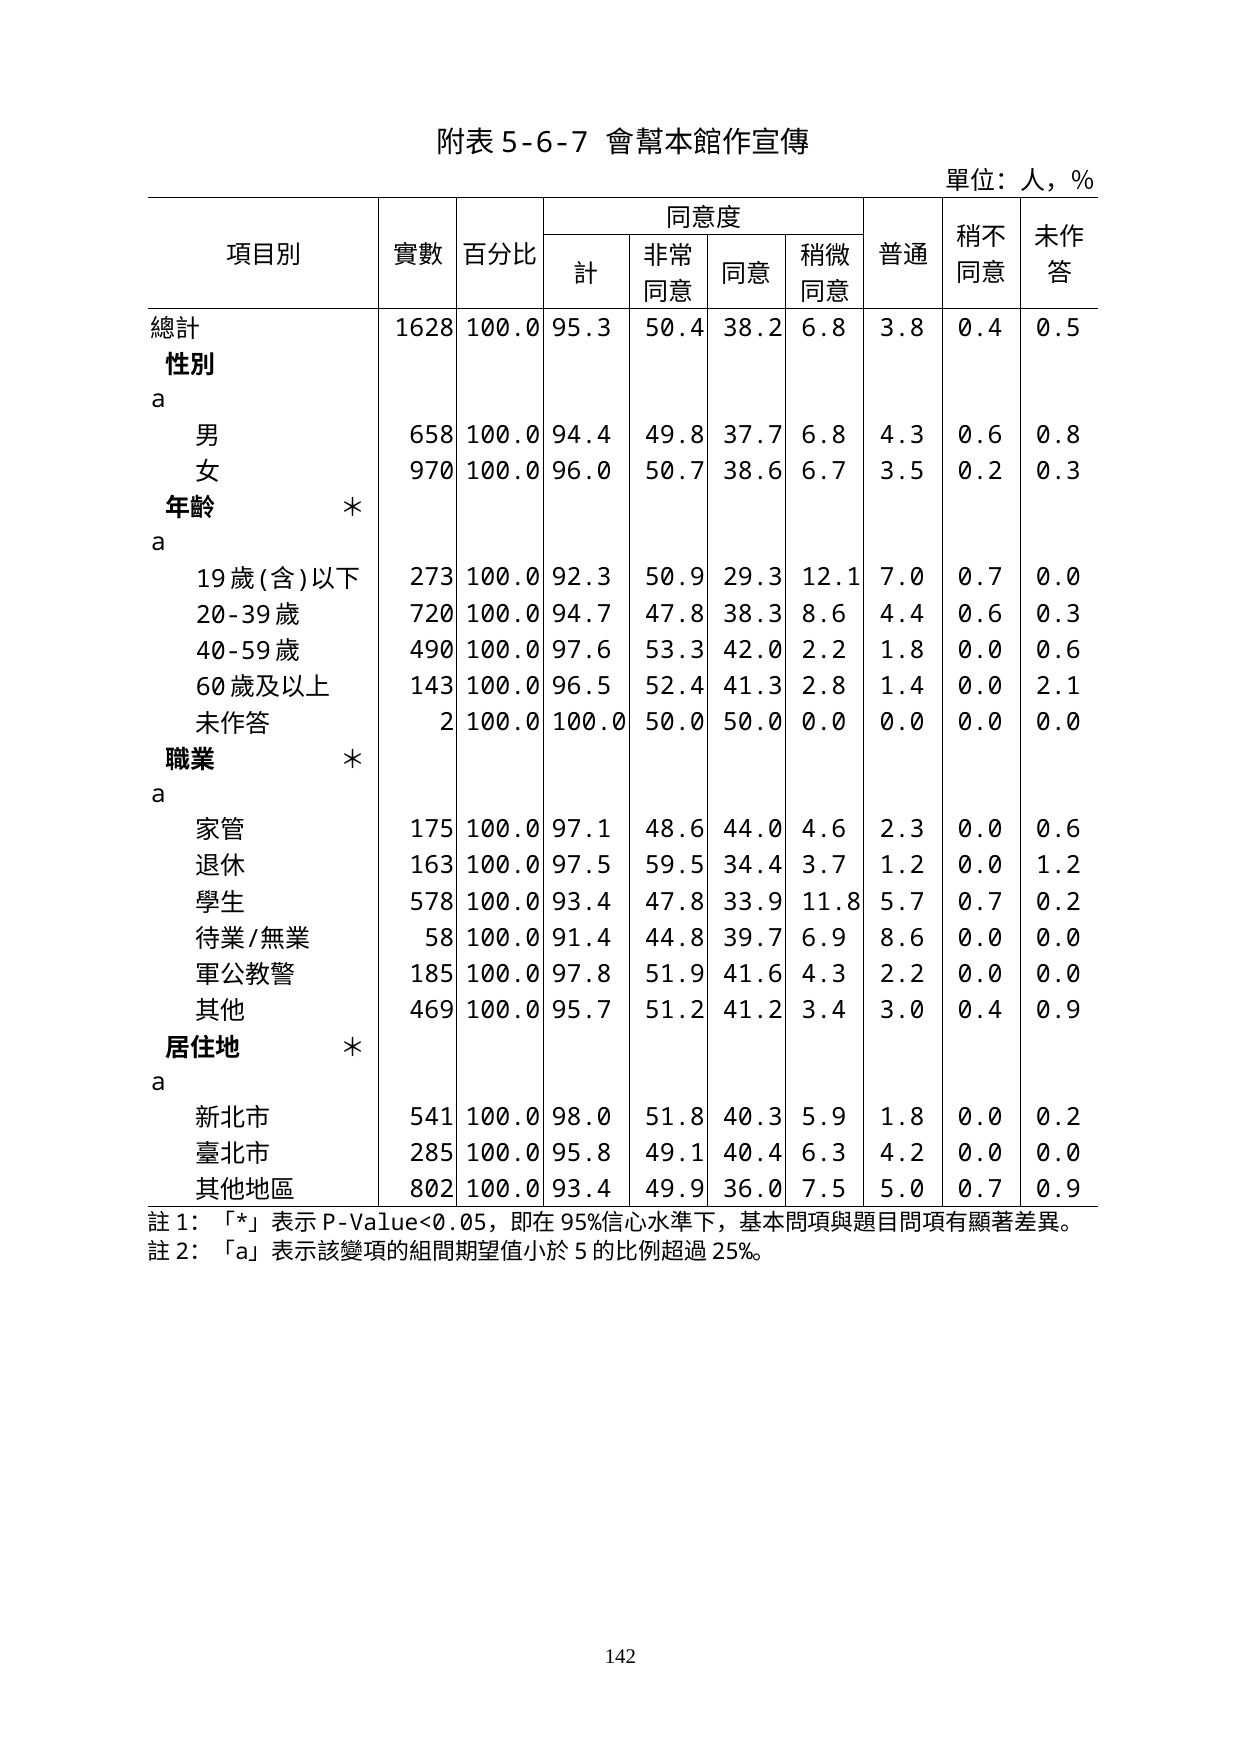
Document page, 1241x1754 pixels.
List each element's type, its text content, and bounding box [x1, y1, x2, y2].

table_cell 新北市 [148, 1098, 378, 1134]
table_cell 未作答 [1021, 198, 1098, 308]
table_cell [708, 488, 785, 558]
table_cell 36.0 [708, 1170, 785, 1206]
table_cell 0.5 [1021, 309, 1098, 345]
table_cell 100.0 [457, 918, 543, 954]
table_cell [457, 488, 543, 558]
table_cell 100.0 [457, 882, 543, 918]
table_cell 百分比 [457, 198, 543, 308]
table_cell [630, 1027, 707, 1097]
table_cell 100.0 [457, 309, 543, 345]
table_cell 49.1 [630, 1134, 707, 1170]
table_cell [943, 488, 1020, 558]
table_cell 94.7 [544, 594, 629, 631]
table_cell 41.2 [708, 991, 785, 1027]
table_cell 58 [379, 918, 456, 954]
table_cell 0.4 [943, 991, 1020, 1027]
table_cell 2.3 [864, 810, 942, 846]
table_cell 541 [379, 1098, 456, 1134]
table_cell 5.0 [864, 1170, 942, 1206]
table_cell 970 [379, 451, 456, 488]
table_cell 95.8 [544, 1134, 629, 1170]
table_cell [786, 488, 863, 558]
table_cell 0.0 [943, 1134, 1020, 1170]
table_cell 47.8 [630, 882, 707, 918]
table_cell 44.8 [630, 918, 707, 954]
table_cell 100.0 [457, 451, 543, 488]
table_cell 0.0 [943, 703, 1020, 739]
table_cell 48.6 [630, 810, 707, 846]
table_cell 42.0 [708, 631, 785, 667]
table_cell [708, 345, 785, 415]
table_cell 0.0 [1021, 1134, 1098, 1170]
table_cell 51.8 [630, 1098, 707, 1134]
table_cell 6.7 [786, 451, 863, 488]
table_cell 490 [379, 631, 456, 667]
table_cell 0.0 [943, 918, 1020, 954]
table_cell 職業 ＊a [148, 739, 378, 809]
table_cell 0.0 [943, 1098, 1020, 1134]
table_cell 95.3 [544, 309, 629, 345]
table_cell [864, 1027, 942, 1097]
table_cell 未作答 [148, 703, 378, 739]
table_cell 97.1 [544, 810, 629, 846]
table_cell 19歲(含)以下 [148, 558, 378, 594]
table_cell 49.9 [630, 1170, 707, 1206]
table_header 附表5-6-7 會幫本館作宣傳 [148, 118, 1098, 161]
table_cell 8.6 [786, 594, 863, 631]
table_cell 60歲及以上 [148, 667, 378, 703]
table_cell 3.0 [864, 991, 942, 1027]
table_cell 51.9 [630, 955, 707, 991]
table_cell [544, 345, 629, 415]
table_cell 2.8 [786, 667, 863, 703]
table_cell 0.6 [1021, 810, 1098, 846]
table_cell 0.0 [1021, 558, 1098, 594]
table_cell 3.8 [864, 309, 942, 345]
table_cell 97.5 [544, 846, 629, 882]
table_cell 285 [379, 1134, 456, 1170]
table_cell 1.2 [1021, 846, 1098, 882]
table_cell 待業/無業 [148, 918, 378, 954]
table_cell 100.0 [457, 667, 543, 703]
table_cell 41.6 [708, 955, 785, 991]
table_cell [379, 345, 456, 415]
table_cell 女 [148, 451, 378, 488]
table_cell 38.3 [708, 594, 785, 631]
table_cell [544, 739, 629, 809]
table_cell [864, 345, 942, 415]
table_cell 50.4 [630, 309, 707, 345]
table_cell 100.0 [457, 558, 543, 594]
table_cell 469 [379, 991, 456, 1027]
table_cell [786, 345, 863, 415]
table_cell 0.0 [943, 667, 1020, 703]
table_cell 100.0 [457, 955, 543, 991]
table_cell 92.3 [544, 558, 629, 594]
table_cell 52.4 [630, 667, 707, 703]
table_cell 38.6 [708, 451, 785, 488]
table_cell 0.0 [1021, 703, 1098, 739]
table_cell 其他地區 [148, 1170, 378, 1206]
table_cell [544, 1027, 629, 1097]
table_cell 41.3 [708, 667, 785, 703]
table_cell 6.9 [786, 918, 863, 954]
table_cell 家管 [148, 810, 378, 846]
table_cell 3.4 [786, 991, 863, 1027]
table_cell 5.9 [786, 1098, 863, 1134]
table_cell 100.0 [457, 594, 543, 631]
table_cell 實數 [379, 198, 456, 308]
table_cell 稍不同意 [943, 198, 1020, 308]
table_cell [943, 345, 1020, 415]
table_cell 40-59歲 [148, 631, 378, 667]
table_cell 97.6 [544, 631, 629, 667]
table_cell 0.2 [1021, 1098, 1098, 1134]
table_cell 總計 [148, 309, 378, 345]
table_cell 0.0 [943, 846, 1020, 882]
table_cell 性別 a [148, 345, 378, 415]
table_cell 34.4 [708, 846, 785, 882]
table_cell 50.7 [630, 451, 707, 488]
table_cell 1.4 [864, 667, 942, 703]
table_cell 0.8 [1021, 415, 1098, 451]
table_cell 33.9 [708, 882, 785, 918]
table_cell 175 [379, 810, 456, 846]
table_cell 4.6 [786, 810, 863, 846]
table_cell [708, 1027, 785, 1097]
table_cell 年齡 ＊a [148, 488, 378, 558]
table_cell 4.3 [864, 415, 942, 451]
table_cell 0.0 [943, 955, 1020, 991]
table_cell 0.0 [943, 810, 1020, 846]
table_cell 0.7 [943, 1170, 1020, 1206]
table_cell 802 [379, 1170, 456, 1206]
table_cell 658 [379, 415, 456, 451]
table_cell 0.7 [943, 882, 1020, 918]
table_cell 居住地 ＊a [148, 1027, 378, 1097]
table_cell 0.6 [943, 594, 1020, 631]
table_cell 稍微同意 [786, 235, 863, 308]
table_cell 0.0 [943, 631, 1020, 667]
table_cell [1021, 739, 1098, 809]
table_cell 11.8 [786, 882, 863, 918]
table_cell 7.5 [786, 1170, 863, 1206]
table_cell 0.3 [1021, 594, 1098, 631]
table_cell 3.5 [864, 451, 942, 488]
table_cell 100.0 [457, 1170, 543, 1206]
table_cell 93.4 [544, 882, 629, 918]
table_cell 100.0 [457, 810, 543, 846]
text 註2：「a」表示該變項的組間期望值小於5的比例超過25%。 [148, 1236, 1092, 1266]
table_cell 100.0 [457, 415, 543, 451]
table_cell 5.7 [864, 882, 942, 918]
table_cell 0.2 [943, 451, 1020, 488]
table_cell 273 [379, 558, 456, 594]
table_cell 94.4 [544, 415, 629, 451]
table_cell 100.0 [544, 703, 629, 739]
table_cell 12.1 [786, 558, 863, 594]
table_cell 40.3 [708, 1098, 785, 1134]
table_cell 0.7 [943, 558, 1020, 594]
table_cell [864, 488, 942, 558]
table_cell 50.0 [630, 703, 707, 739]
table_cell 95.7 [544, 991, 629, 1027]
table_cell 退休 [148, 846, 378, 882]
table_cell 578 [379, 882, 456, 918]
table_cell 0.3 [1021, 451, 1098, 488]
table_cell 143 [379, 667, 456, 703]
table_cell 100.0 [457, 846, 543, 882]
table_cell 59.5 [630, 846, 707, 882]
table_cell 4.4 [864, 594, 942, 631]
table_cell 2.2 [786, 631, 863, 667]
table_cell [708, 739, 785, 809]
table_cell 4.2 [864, 1134, 942, 1170]
table_cell 4.3 [786, 955, 863, 991]
table_cell [1021, 488, 1098, 558]
table_cell 0.4 [943, 309, 1020, 345]
table_cell 47.8 [630, 594, 707, 631]
table_cell 93.4 [544, 1170, 629, 1206]
table_cell 100.0 [457, 703, 543, 739]
table_cell 51.2 [630, 991, 707, 1027]
table_cell 53.3 [630, 631, 707, 667]
table_cell 2.2 [864, 955, 942, 991]
table_cell [630, 488, 707, 558]
table_cell 6.8 [786, 309, 863, 345]
table_cell 7.0 [864, 558, 942, 594]
table_cell [630, 345, 707, 415]
table_cell 軍公教警 [148, 955, 378, 991]
table_cell 單位：人，％ [148, 161, 1098, 197]
table_cell 男 [148, 415, 378, 451]
table_cell 非常同意 [630, 235, 707, 308]
table_cell [786, 1027, 863, 1097]
table_cell 2.1 [1021, 667, 1098, 703]
table_cell 6.8 [786, 415, 863, 451]
table_cell [1021, 1027, 1098, 1097]
table_cell 1.2 [864, 846, 942, 882]
table_cell 3.7 [786, 846, 863, 882]
table_cell [379, 488, 456, 558]
table_cell 0.0 [1021, 955, 1098, 991]
table_cell 37.7 [708, 415, 785, 451]
table_cell 44.0 [708, 810, 785, 846]
table_cell [864, 739, 942, 809]
table_cell 50.0 [708, 703, 785, 739]
table_cell 0.9 [1021, 1170, 1098, 1206]
table_cell 185 [379, 955, 456, 991]
table_cell 臺北市 [148, 1134, 378, 1170]
table_cell 學生 [148, 882, 378, 918]
table_cell 29.3 [708, 558, 785, 594]
table_cell [457, 739, 543, 809]
table_cell 0.6 [943, 415, 1020, 451]
table_cell [457, 345, 543, 415]
table_cell 1.8 [864, 631, 942, 667]
table_cell [1021, 345, 1098, 415]
table_cell 普通 [864, 198, 942, 308]
table_cell 項目別 [148, 198, 378, 308]
table_cell 91.4 [544, 918, 629, 954]
text 註1：「*」表示P-Value<0.05，即在95%信心水準下，基本問項與題目問項有顯著差異。 [148, 1207, 1092, 1236]
table_cell 0.2 [1021, 882, 1098, 918]
table_cell 39.7 [708, 918, 785, 954]
table_cell [457, 1027, 543, 1097]
table_cell 同意 [708, 235, 785, 308]
table_cell 0.9 [1021, 991, 1098, 1027]
table_cell 96.5 [544, 667, 629, 703]
table_cell 0.6 [1021, 631, 1098, 667]
table_cell 38.2 [708, 309, 785, 345]
table_cell 0.0 [1021, 918, 1098, 954]
table_cell 100.0 [457, 991, 543, 1027]
table_cell [544, 488, 629, 558]
table_cell [630, 739, 707, 809]
table_cell [943, 1027, 1020, 1097]
table_cell 40.4 [708, 1134, 785, 1170]
table_cell 20-39歲 [148, 594, 378, 631]
table_cell 8.6 [864, 918, 942, 954]
table_cell 97.8 [544, 955, 629, 991]
table_cell [379, 739, 456, 809]
table_cell 2 [379, 703, 456, 739]
table_cell 720 [379, 594, 456, 631]
table_cell 98.0 [544, 1098, 629, 1134]
table_cell 163 [379, 846, 456, 882]
table_cell 1.8 [864, 1098, 942, 1134]
table_cell [943, 739, 1020, 809]
table_cell 6.3 [786, 1134, 863, 1170]
table_cell 其他 [148, 991, 378, 1027]
table_cell 100.0 [457, 1134, 543, 1170]
table_cell 49.8 [630, 415, 707, 451]
table_cell 0.0 [786, 703, 863, 739]
table_cell 100.0 [457, 631, 543, 667]
table_cell 96.0 [544, 451, 629, 488]
table_cell 0.0 [864, 703, 942, 739]
table_cell 同意度 [544, 198, 863, 234]
table_cell [379, 1027, 456, 1097]
table_cell 計 [544, 235, 629, 308]
table_cell 50.9 [630, 558, 707, 594]
table_cell 1628 [379, 309, 456, 345]
table_cell 100.0 [457, 1098, 543, 1134]
table_cell [786, 739, 863, 809]
